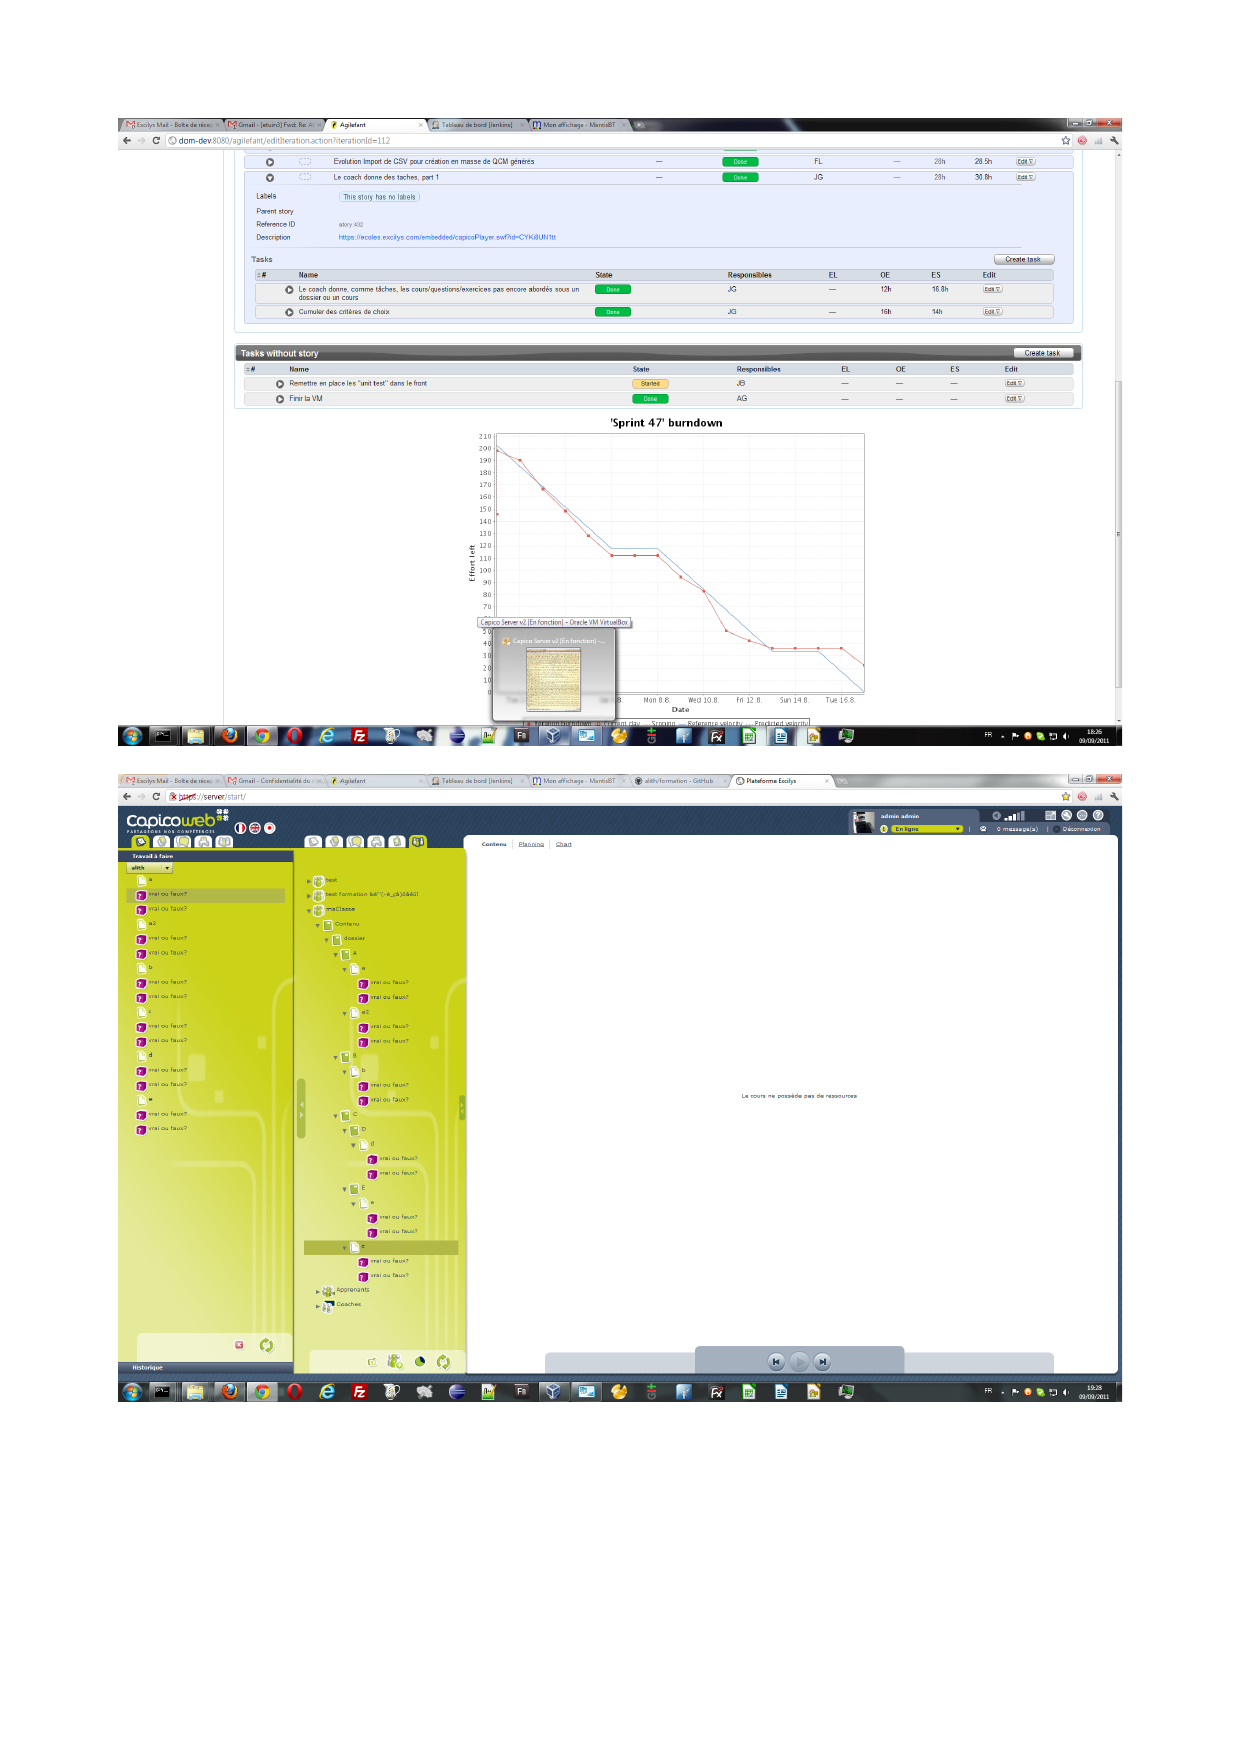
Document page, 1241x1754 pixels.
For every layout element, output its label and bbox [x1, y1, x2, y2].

picture [118, 118, 1123, 746]
picture [118, 774, 1123, 1402]
